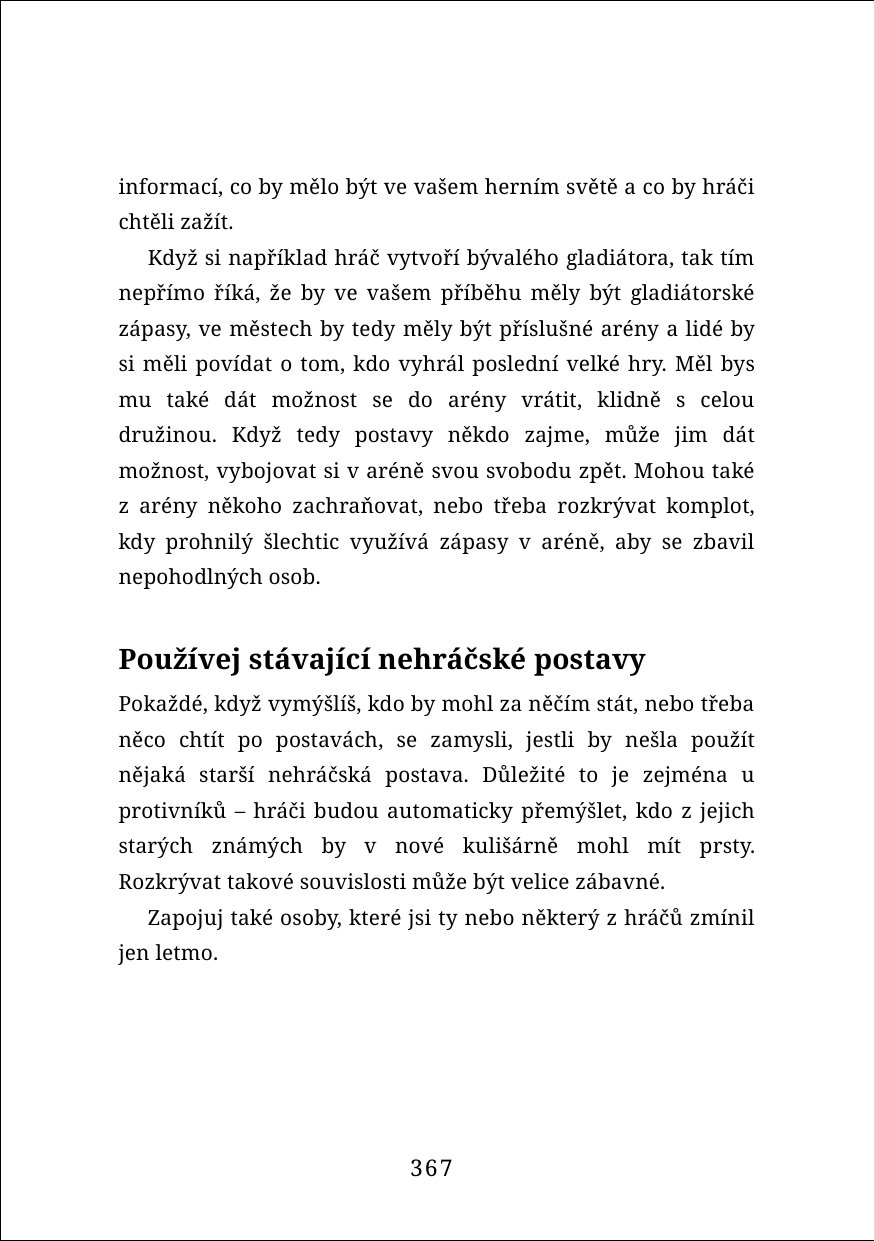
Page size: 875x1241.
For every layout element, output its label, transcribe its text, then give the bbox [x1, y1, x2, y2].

text informací, co by mělo být ve vašem herním světě a co by hráči chtěli zažít. Když si například hráč vytvoří bývalého gladiátora, tak tím nepřímo říká, že by ve vašem příběhu měly být gladiátorské zápasy, ve městech by tedy měly být příslušné arény a lidé by si měli povídat o tom, kdo vyhrál poslední velké hry. Měl bys mu také dát možnost se do arény vrátit, klidně s celou družinou. Když tedy postavy někdo zajme, může jim dát možnost, vybojovat si v aréně svou svobodu zpět. Mohou také z arény někoho zachraňovat, nebo třeba rozkrývat komplot, kdy prohnilý šlechtic využívá zápasy v aréně, aby se zbavil nepohodlných osob. [118, 172, 756, 591]
text Pokaždé, když vymýšlíš, kdo by mohl za něčím stát, nebo třeba něco chtít po postavách, se zamysli, jestli by nešla použít nějaká starší nehráčská postava. Důležité to je zejména u protivníků – hráči budou automaticky přemýšlet, kdo z jejich starých známých by v nové kulišárně mohl mít prsty. Rozkrývat takové souvislosti může být velice zábavné. Zapojuj také osoby, které jsi ty nebo některý z hráčů zmínil jen letmo. [118, 689, 756, 967]
subtitle Používej stávající nehráčské postavy [118, 639, 756, 678]
